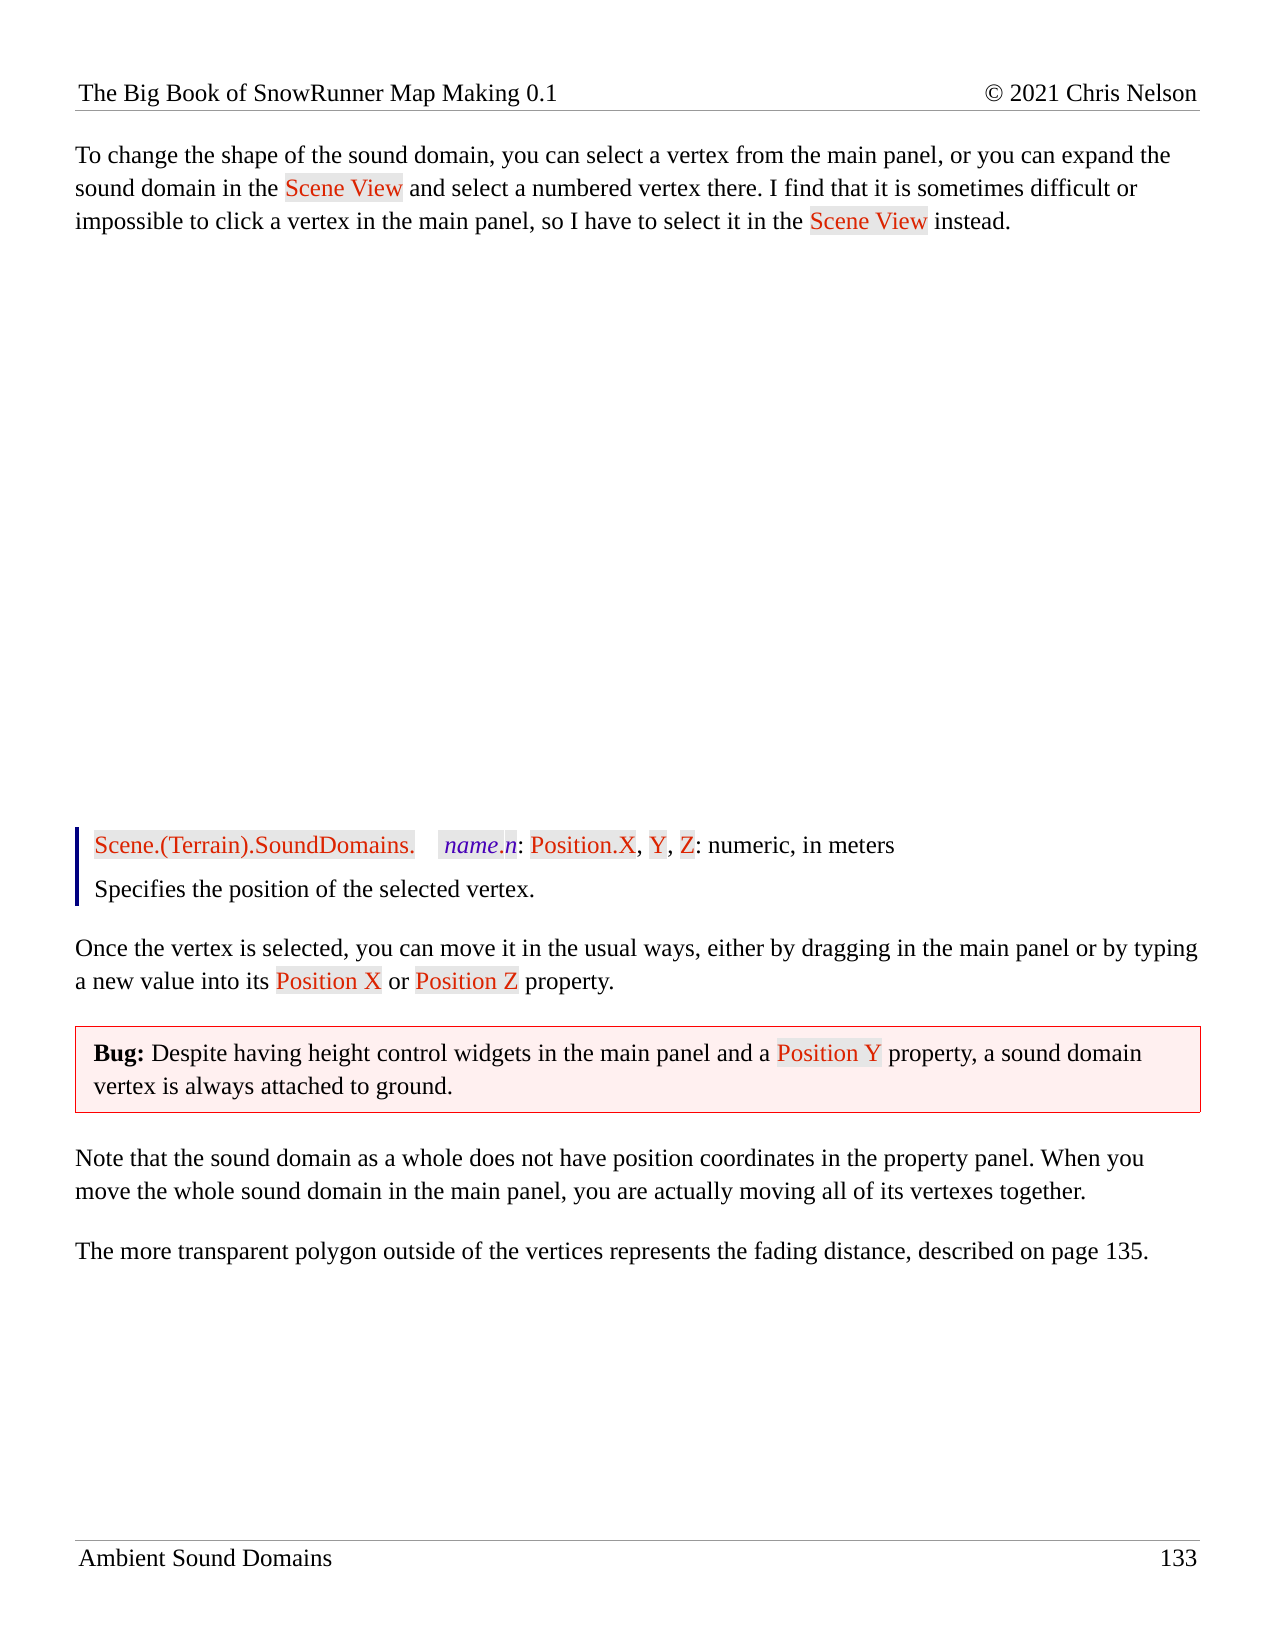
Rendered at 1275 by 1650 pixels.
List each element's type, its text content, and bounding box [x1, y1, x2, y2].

text Once the vertex is selected, you can move it in the usual ways, either by dragging in the main panel or by typing a new value into its Position X or Position Z property. [75, 933, 1200, 994]
text Specifies the position of the selected vertex. [79, 871, 1200, 906]
text Scene.(Terrain).SoundDomains. name.n: Position.X, Y, Z: numeric, in meters [79, 827, 1200, 859]
text The more transparent polygon outside of the vertices represents the fading distance, described on page 135. [75, 1236, 1200, 1265]
text To change the shape of the sound domain, you can select a vertex from the main panel, or you can expand the sound domain in the Scene View and select a numbered vertex there. I find that it is sometimes difficult or impossible to click a vertex in the main panel, so I have to select it in the Scene View instead. [75, 140, 1200, 235]
list Despite having height control widgets in the main panel and a Position Y property, a sound domain vertex is always attached to ground. [76, 1027, 1200, 1112]
text Note that the sound domain as a whole does not have position coordinates in the property panel. When you move the whole sound domain in the main panel, you are actually moving all of its vertexes together. [75, 1143, 1200, 1205]
